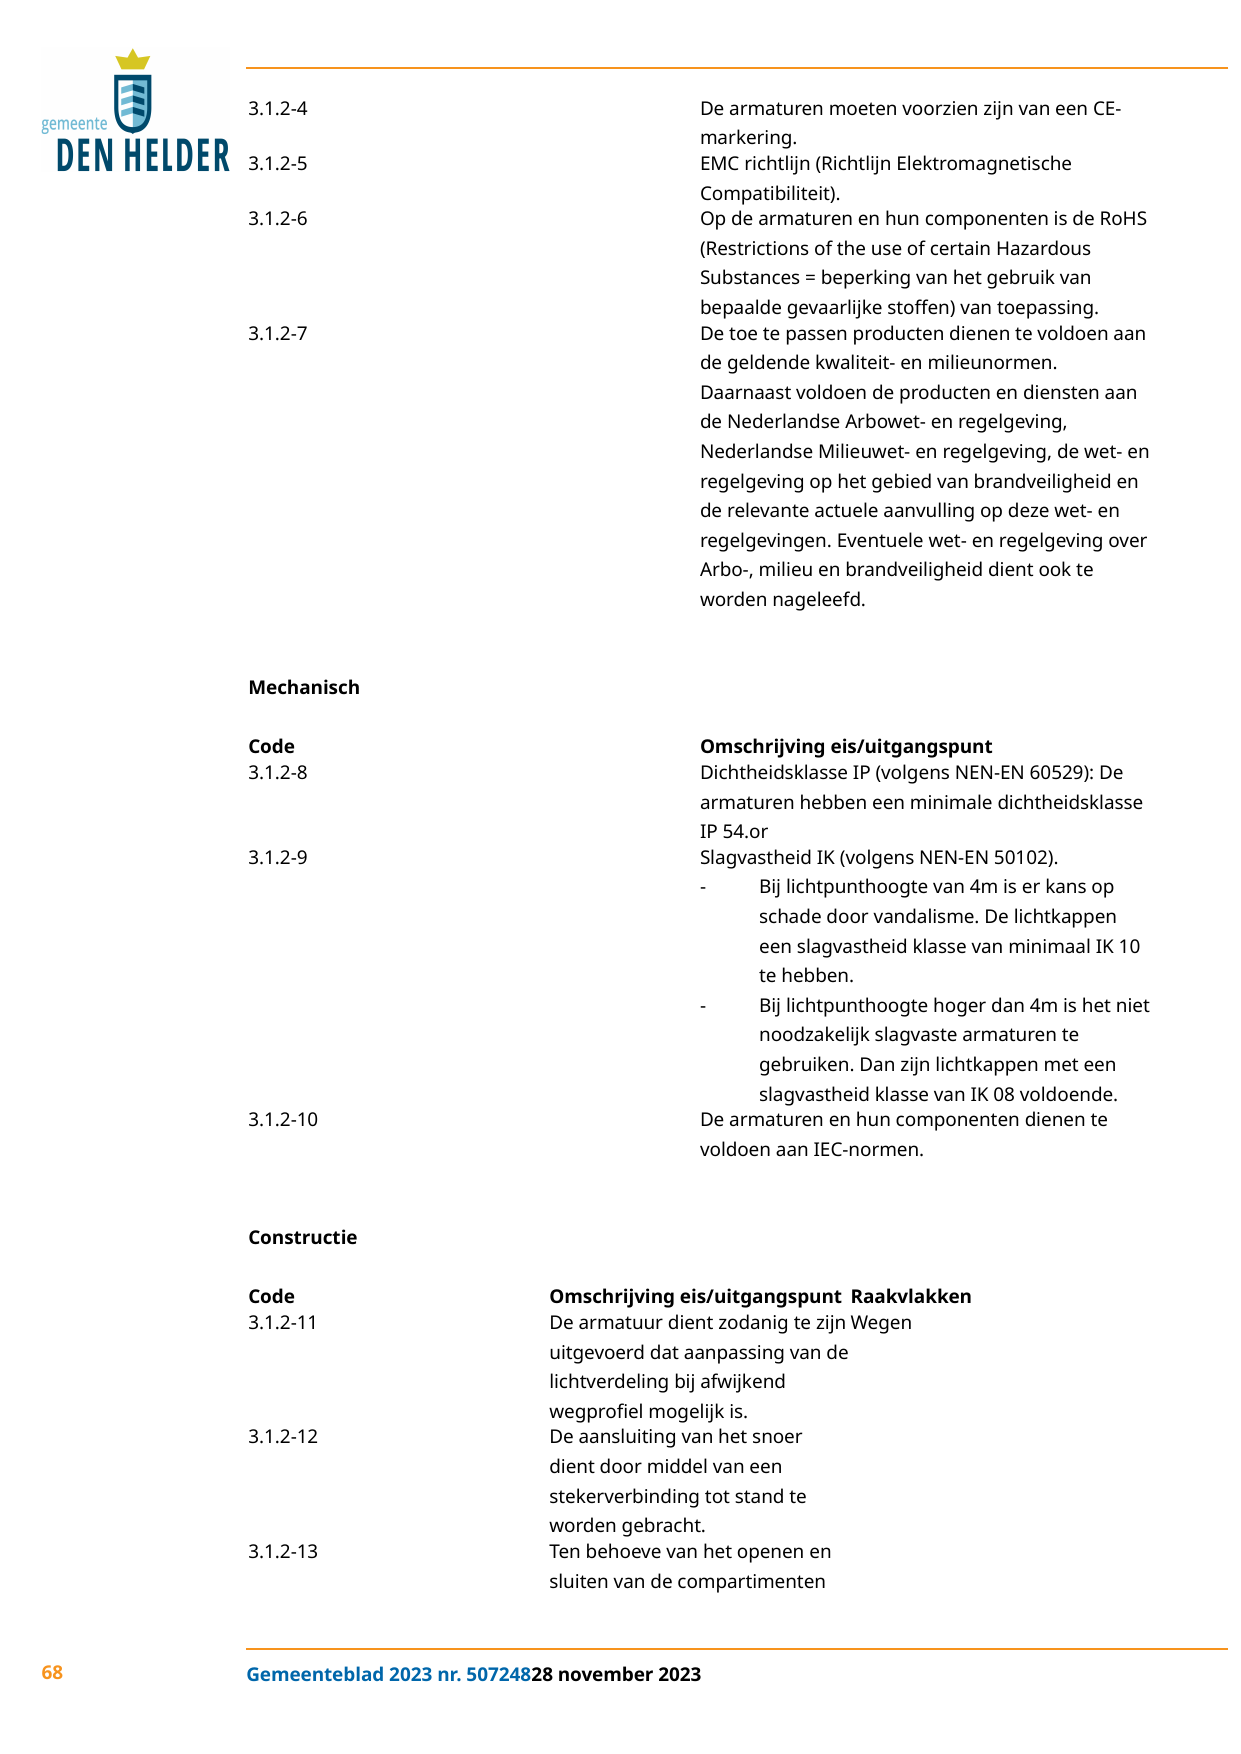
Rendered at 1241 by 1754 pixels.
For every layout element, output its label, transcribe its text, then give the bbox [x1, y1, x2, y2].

table_cell Op de armaturen en hun componenten is de RoHS (Restrictions of the use of certain Hazardous Substances = beperking van het gebruik van bepaalde gevaarlijke stoffen) van toepassing. [700, 205, 1152, 320]
table_cell EMC richtlijn (Richtlijn Elektromagnetische Compatibiliteit). [700, 150, 1152, 205]
picture [130, 157, 135, 172]
table_cell 3.1.2-10 [248, 1107, 700, 1162]
table_cell Ten behoeve van het openen en sluiten van de compartimenten [549, 1538, 850, 1593]
picture [182, 144, 187, 165]
picture [220, 160, 224, 172]
table_cell 3.1.2-5 [248, 150, 700, 205]
picture [41, 47, 231, 172]
text Mechanisch [248, 674, 1152, 700]
table_cell 3.1.2-8 [248, 759, 700, 844]
picture [63, 144, 68, 165]
table_cell 3.1.2-12 [248, 1424, 549, 1538]
table_cell De toe te passen producten dienen te voldoen aan de geldende kwaliteit- en milieunormen. Daarnaast voldoen de producten en diensten aan de Nederlandse Arbowet- en regelgeving, Nederlandse Milieuwet- en regelgeving, de wet- en regelgeving op het gebied van brandveiligheid en de relevante actuele aanvulling op deze wet- en regelgevingen. Eventuele wet- en regelgeving over Arbo-, milieu en brandveiligheid dient ook te worden nageleefd. [700, 320, 1152, 612]
table_cell Wegen [850, 1309, 1152, 1424]
table_cell De armatuur dient zodanig te zijn uitgevoerd dat aanpassing van de lichtverdeling bij afwijkend wegprofiel mogelijk is. [549, 1309, 850, 1424]
table_cell 3.1.2-11 [248, 1309, 549, 1424]
table_cell 3.1.2-4 [248, 95, 700, 150]
table_cell De aansluiting van het snoer dient door middel van een stekerverbinding tot stand te worden gebracht. [549, 1424, 850, 1538]
table_cell De armaturen en hun componenten dienen te voldoen aan IEC-normen. [700, 1107, 1152, 1162]
table_cell Slagvastheid IK (volgens NEN-EN 50102). Bij lichtpunthoogte van 4m is er kans op schade door vandalisme. De lichtkappen een slagvastheid klasse van minimaal IK 10 te hebben. Bij lichtpunthoogte hoger dan 4m is het niet noodzakelijk slagvaste armaturen te gebruiken. Dan zijn lichtkappen met een slagvastheid klasse van IK 08 voldoende. [700, 844, 1152, 1107]
table_header Raakvlakken [850, 1284, 1152, 1309]
table_cell De armaturen moeten voorzien zijn van een CE-markering. [700, 95, 1152, 150]
text Constructie [248, 1224, 1152, 1250]
table_cell [850, 1538, 1152, 1593]
table_cell 3.1.2-7 [248, 320, 700, 612]
table_header Omschrijving eis/uitgangspunt [549, 1284, 850, 1309]
picture [100, 154, 106, 172]
table_cell Dichtheidsklasse IP (volgens NEN-EN 60529): De armaturen hebben een minimale dichtheidsklasse IP 54.or [700, 759, 1152, 844]
table_header Code [248, 734, 700, 759]
table_cell 3.1.2-13 [248, 1538, 549, 1593]
table_cell [850, 1424, 1152, 1538]
table_cell 3.1.2-6 [248, 205, 700, 320]
table_cell 3.1.2-9 [248, 844, 700, 1107]
table_header Code [248, 1284, 549, 1309]
table_header Omschrijving eis/uitgangspunt [700, 734, 1152, 759]
